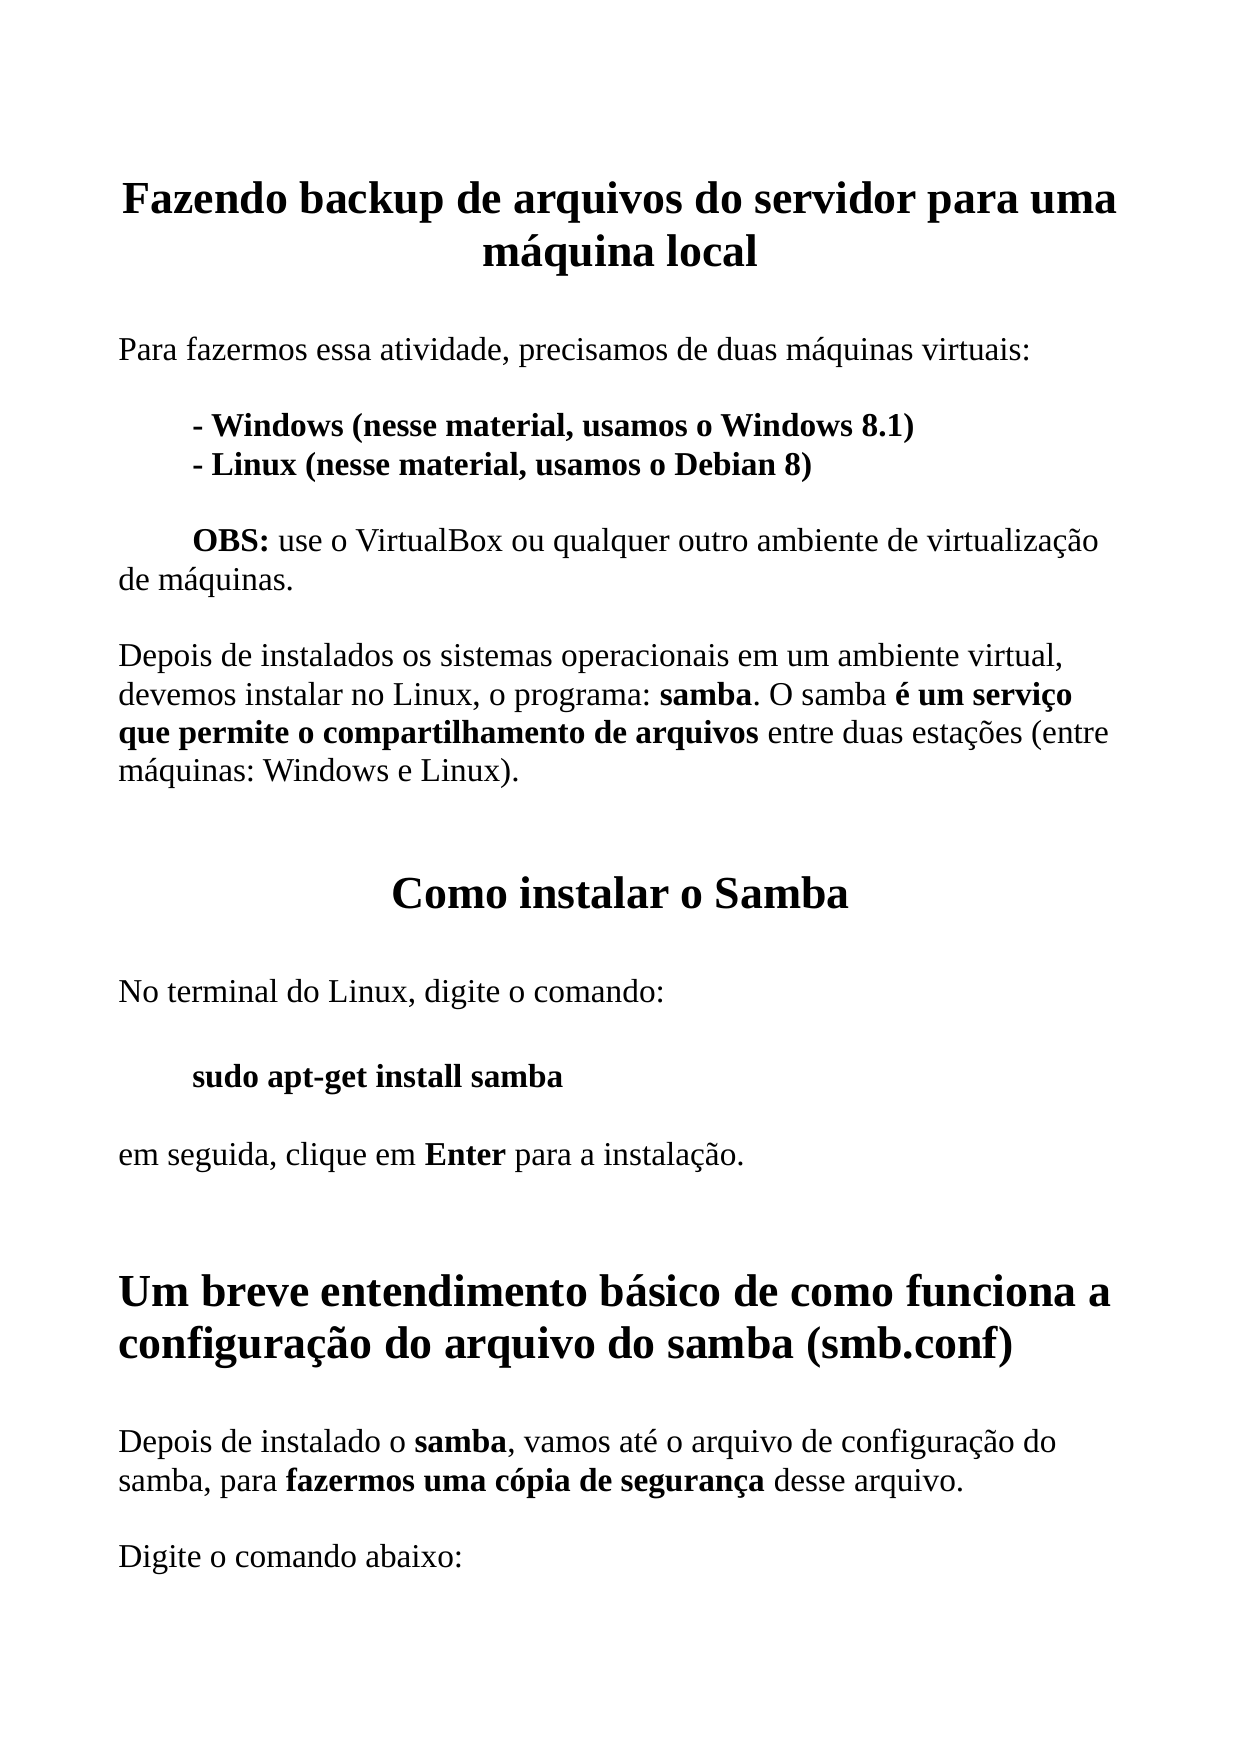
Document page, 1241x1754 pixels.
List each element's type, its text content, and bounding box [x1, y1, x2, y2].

text OBS: use o VirtualBox ou qualquer outro ambiente de virtualização de máquinas. [118, 521, 1122, 597]
text No terminal do Linux, digite o comando: [118, 971, 1122, 1009]
text Como instalar o Samba [118, 866, 1122, 918]
text Depois de instalado o samba, vamos até o arquivo de configuração do samba, para fazermos uma cópia de segurança desse arquivo. [118, 1421, 1122, 1498]
text - Windows (nesse material, usamos o Windows 8.1) [118, 406, 1122, 444]
text Um breve entendimento básico de como funciona a configuração do arquivo do samba (smb.conf) [118, 1263, 1122, 1369]
text Fazendo backup de arquivos do servidor para uma máquina local [118, 171, 1122, 276]
text Digite o comando abaixo: [118, 1536, 1122, 1575]
text Para fazermos essa atividade, precisamos de duas máquinas virtuais: [118, 329, 1122, 367]
text sudo apt-get install samba [118, 1052, 1122, 1096]
text em seguida, clique em Enter para a instalação. [118, 1134, 1122, 1172]
text Depois de instalados os sistemas operacionais em um ambiente virtual, devemos instalar no Linux, o programa: samba. O samba é um serviço que permite o compartilhamento de arquivos entre duas estações (entre máquinas: Windows e Linux). [118, 636, 1122, 789]
text - Linux (nesse material, usamos o Debian 8) [118, 444, 1122, 482]
